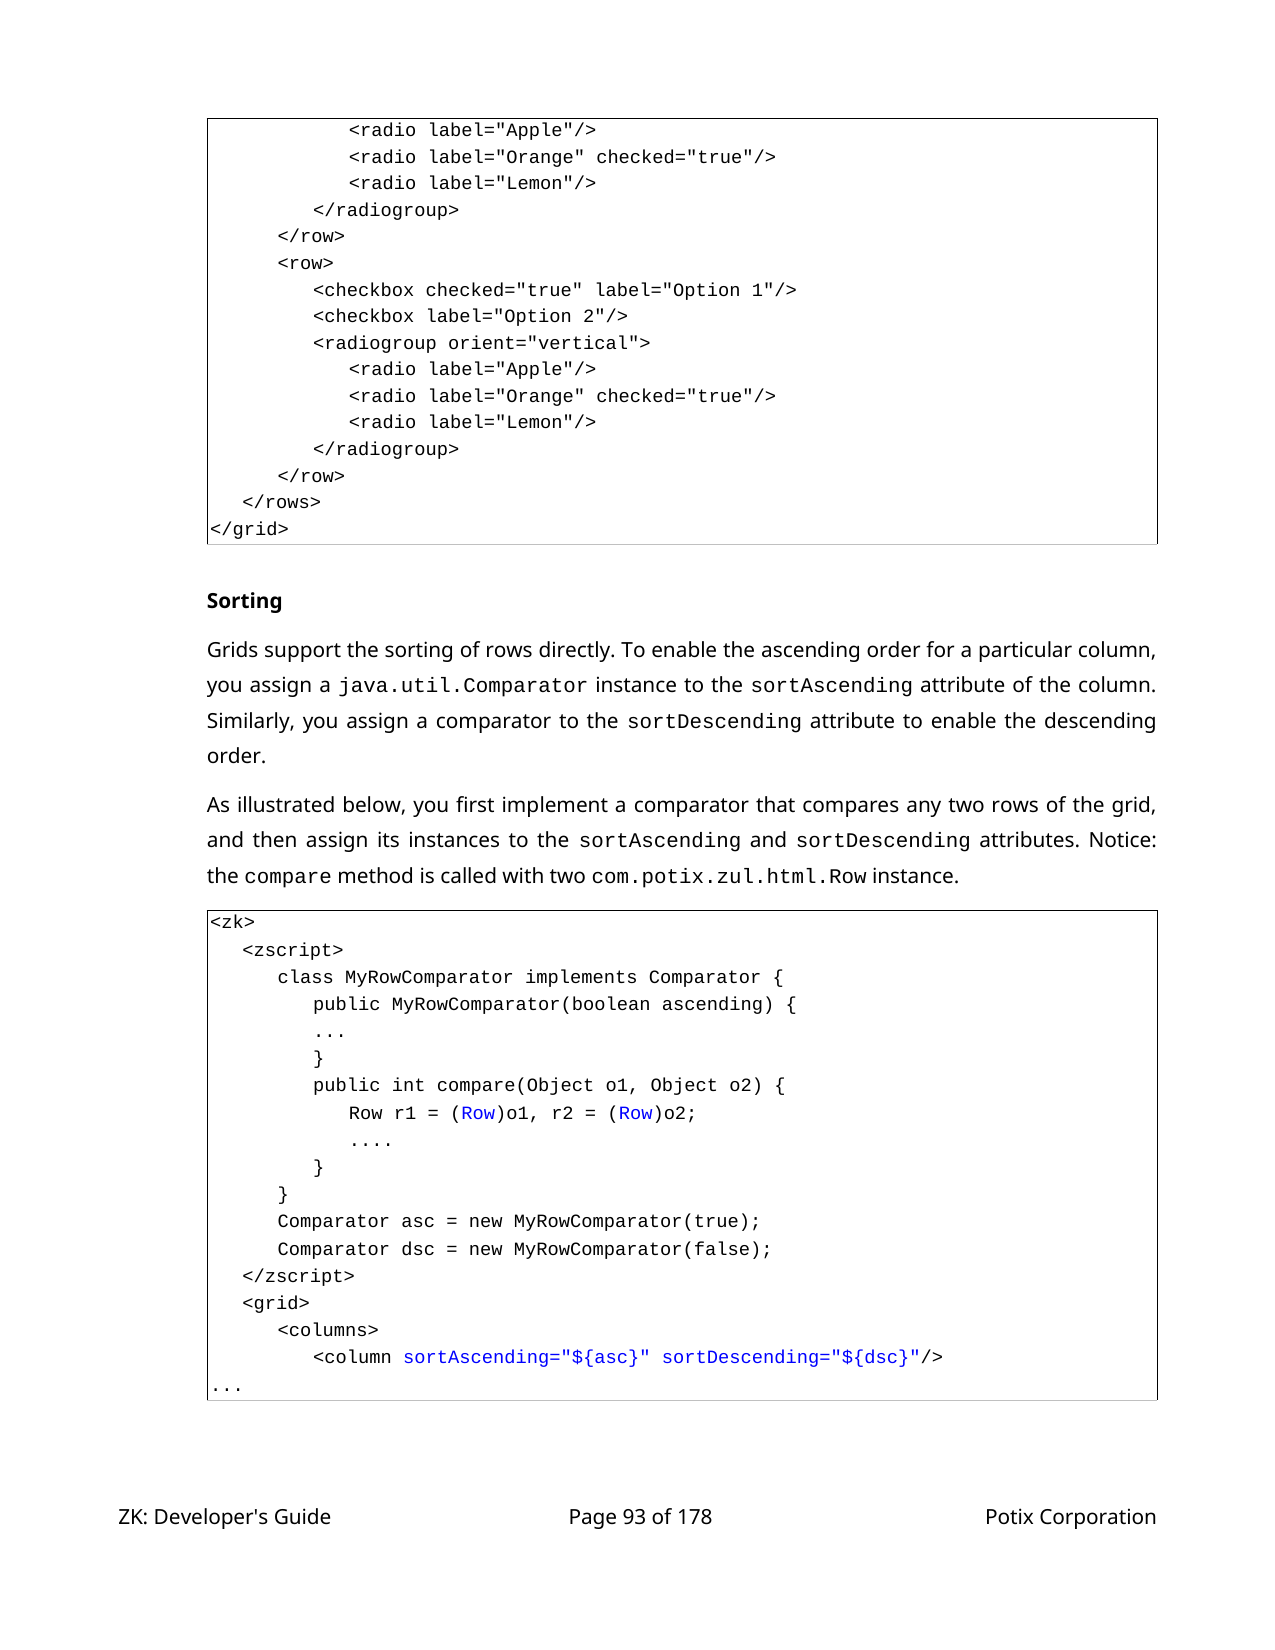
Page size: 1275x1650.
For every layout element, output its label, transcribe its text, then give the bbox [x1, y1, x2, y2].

text <zscript> [208, 937, 1157, 962]
text } [208, 1155, 1157, 1179]
text Comparator asc = new MyRowComparator(true); [208, 1209, 1157, 1233]
text } [208, 1046, 1157, 1070]
text } [208, 1182, 1157, 1206]
text </zscript> [208, 1264, 1157, 1288]
subtitle Sorting [207, 586, 1157, 614]
text <radio label="Apple"/> <radio label="Orange" checked="true"/> <radio label="Lemon"/> </radiogroup> </row> <row> <checkbox checked="true" label="Option 1"/> <checkbox label="Option 2"/> <radiogroup orient="vertical"> <radio label="Apple"/> <radio label="Orange" checked="true"/> <radio label="Lemon"/> </radiogroup> </row> </rows> </grid> [208, 119, 1157, 544]
text <zk> [208, 911, 1157, 934]
text <columns> [208, 1318, 1157, 1342]
text <column sortAscending="${asc}" sortDescending="${dsc}"/> [208, 1345, 1157, 1369]
text ... [208, 1019, 1157, 1043]
text public int compare(Object o1, Object o2) { [208, 1073, 1157, 1098]
text Row r1 = (Row)o1, r2 = (Row)o2; [208, 1101, 1157, 1125]
text public MyRowComparator(boolean ascending) { [208, 992, 1157, 1016]
text ... [208, 1372, 1157, 1400]
text As illustrated below, you first implement a comparator that compares any two rows of the grid, and then assign its instances to the sortAscending and sortDescending attributes. Notice: the compare method is called with two com.potix.zul.html.Row instance. [207, 790, 1157, 889]
text Comparator dsc = new MyRowComparator(false); [208, 1236, 1157, 1261]
text Grids support the sorting of rows directly. To enable the ascending order for a particular column, you assign a java.util.Comparator instance to the sortAscending attribute of the column. Similarly, you assign a comparator to the sortDescending attribute to enable the descending order. [207, 635, 1157, 770]
text <grid> [208, 1291, 1157, 1315]
text .... [208, 1128, 1157, 1152]
text class MyRowComparator implements Comparator { [208, 964, 1157, 989]
